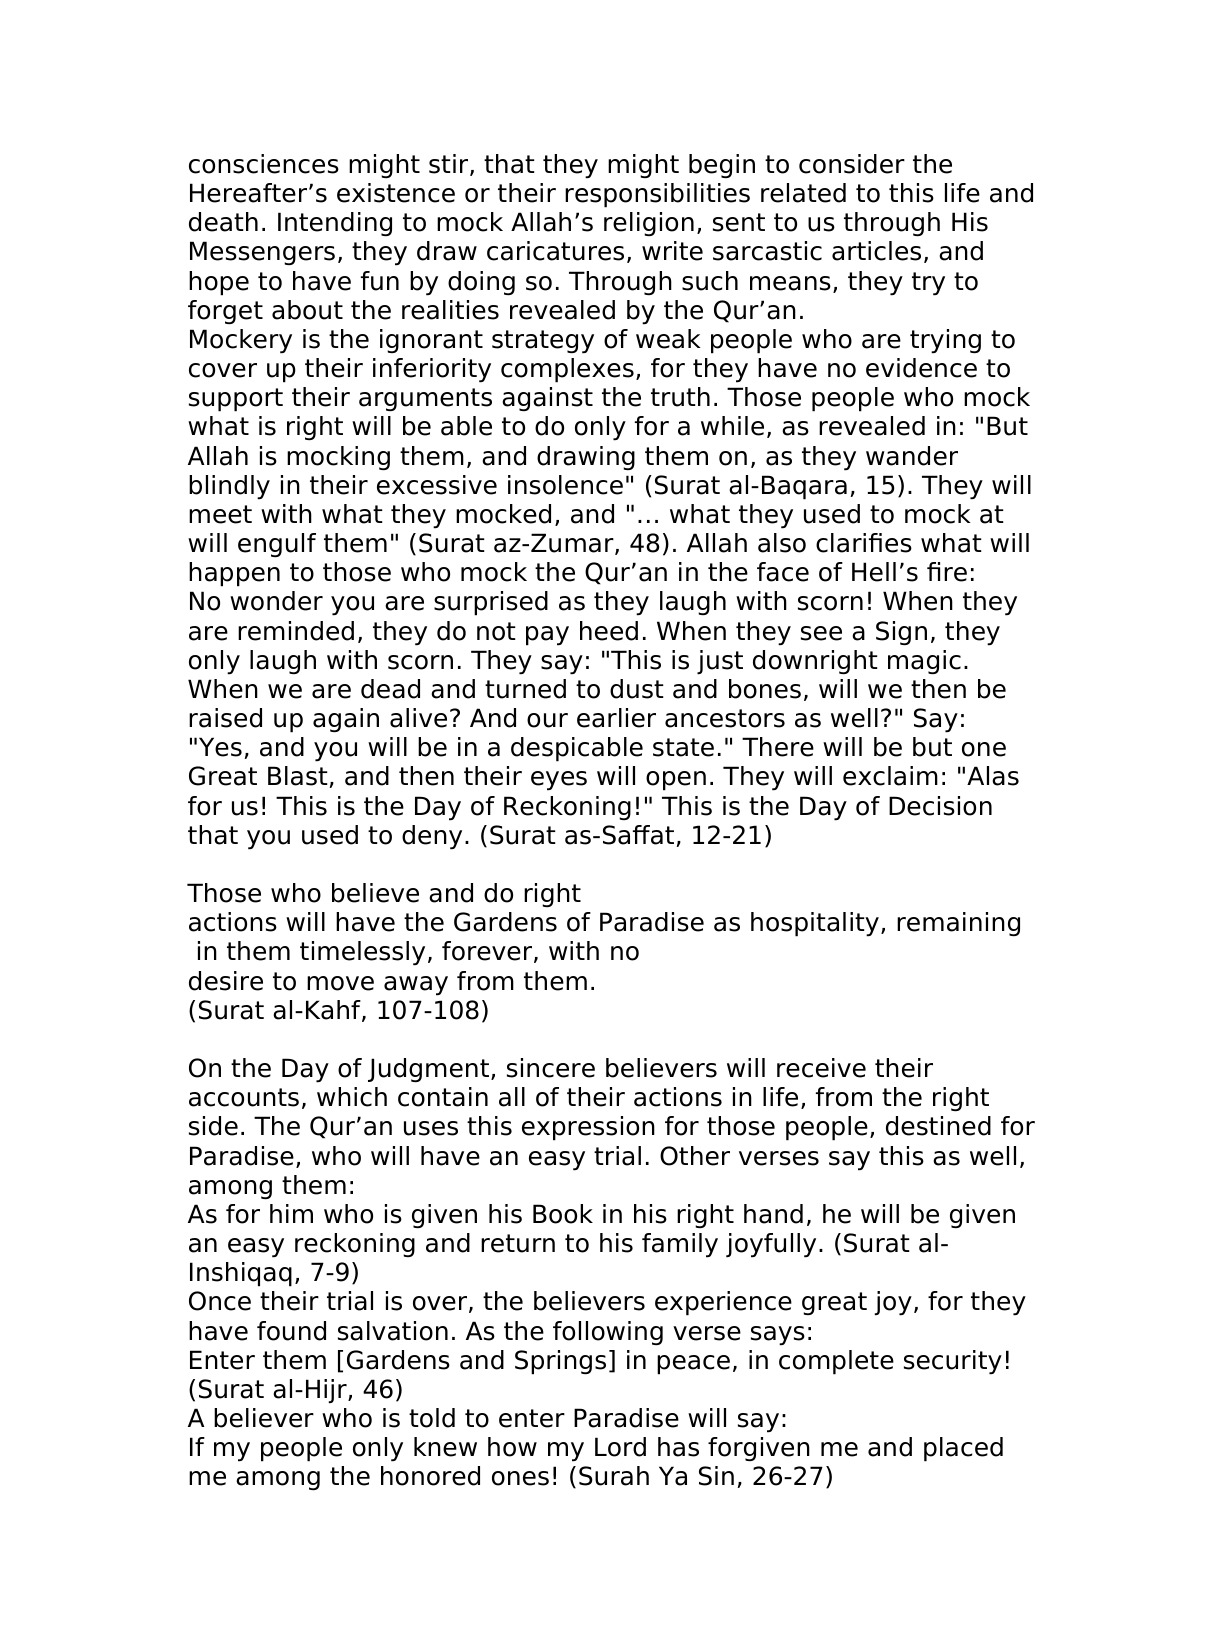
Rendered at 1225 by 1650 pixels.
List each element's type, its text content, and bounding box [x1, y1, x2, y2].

text desire to move away from them. [187, 967, 1037, 996]
text in them timelessly, forever, with no [187, 937, 1037, 967]
text Mockery is the ignorant strategy of weak people who are trying to cover up their inferiority complexes, for they have no evidence to support their arguments against the truth. Those people who mock what is right will be able to do only for a while, as revealed in: "But Allah is mocking them, and drawing them on, as they wander blindly in their excessive insolence" (Surat al-Baqara, 15). They will meet with what they mocked, and "… what they used to mock at will engulf them" (Surat az-Zumar, 48). Allah also clarifies what will happen to those who mock the Qur’an in the face of Hell’s fire: [187, 325, 1037, 587]
text A believer who is told to enter Paradise will say: [187, 1404, 1037, 1433]
text As for him who is given his Book in his right hand, he will be given an easy reckoning and return to his family joyfully. (Surat al-Inshiqaq, 7-9) [187, 1200, 1037, 1287]
text On the Day of Judgment, sincere believers will receive their accounts, which contain all of their actions in life, from the right side. The Qur’an uses this expression for those people, destined for Paradise, who will have an easy trial. Other verses say this as well, among them: [187, 1054, 1037, 1200]
text Once their trial is over, the believers experience great joy, for they have found salvation. As the following verse says: [187, 1287, 1037, 1346]
text If my people only knew how my Lord has forgiven me and placed me among the honored ones! (Surah Ya Sin, 26-27) [187, 1433, 1037, 1492]
text Those who believe and do right [187, 879, 1037, 908]
text Enter them [Gardens and Springs] in peace, in complete security! (Surat al-Hijr, 46) [187, 1346, 1037, 1404]
text No wonder you are surprised as they laugh with scorn! When they are reminded, they do not pay heed. When they see a Sign, they only laugh with scorn. They say: "This is just downright magic. When we are dead and turned to dust and bones, will we then be raised up again alive? And our earlier ancestors as well?" Say: "Yes, and you will be in a despicable state." There will be but one Great Blast, and then their eyes will open. They will exclaim: "Alas for us! This is the Day of Reckoning!" This is the Day of Decision that you used to deny. (Surat as-Saffat, 12-21) [187, 587, 1037, 850]
text (Surat al-Kahf, 107-108) [187, 996, 1037, 1025]
text consciences might stir, that they might begin to consider the Hereafter’s existence or their responsibilities related to this life and death. Intending to mock Allah’s religion, sent to us through His Messengers, they draw caricatures, write sarcastic articles, and hope to have fun by doing so. Through such means, they try to forget about the realities revealed by the Qur’an. [187, 150, 1037, 325]
text actions will have the Gardens of Paradise as hospitality, remaining [187, 908, 1037, 937]
